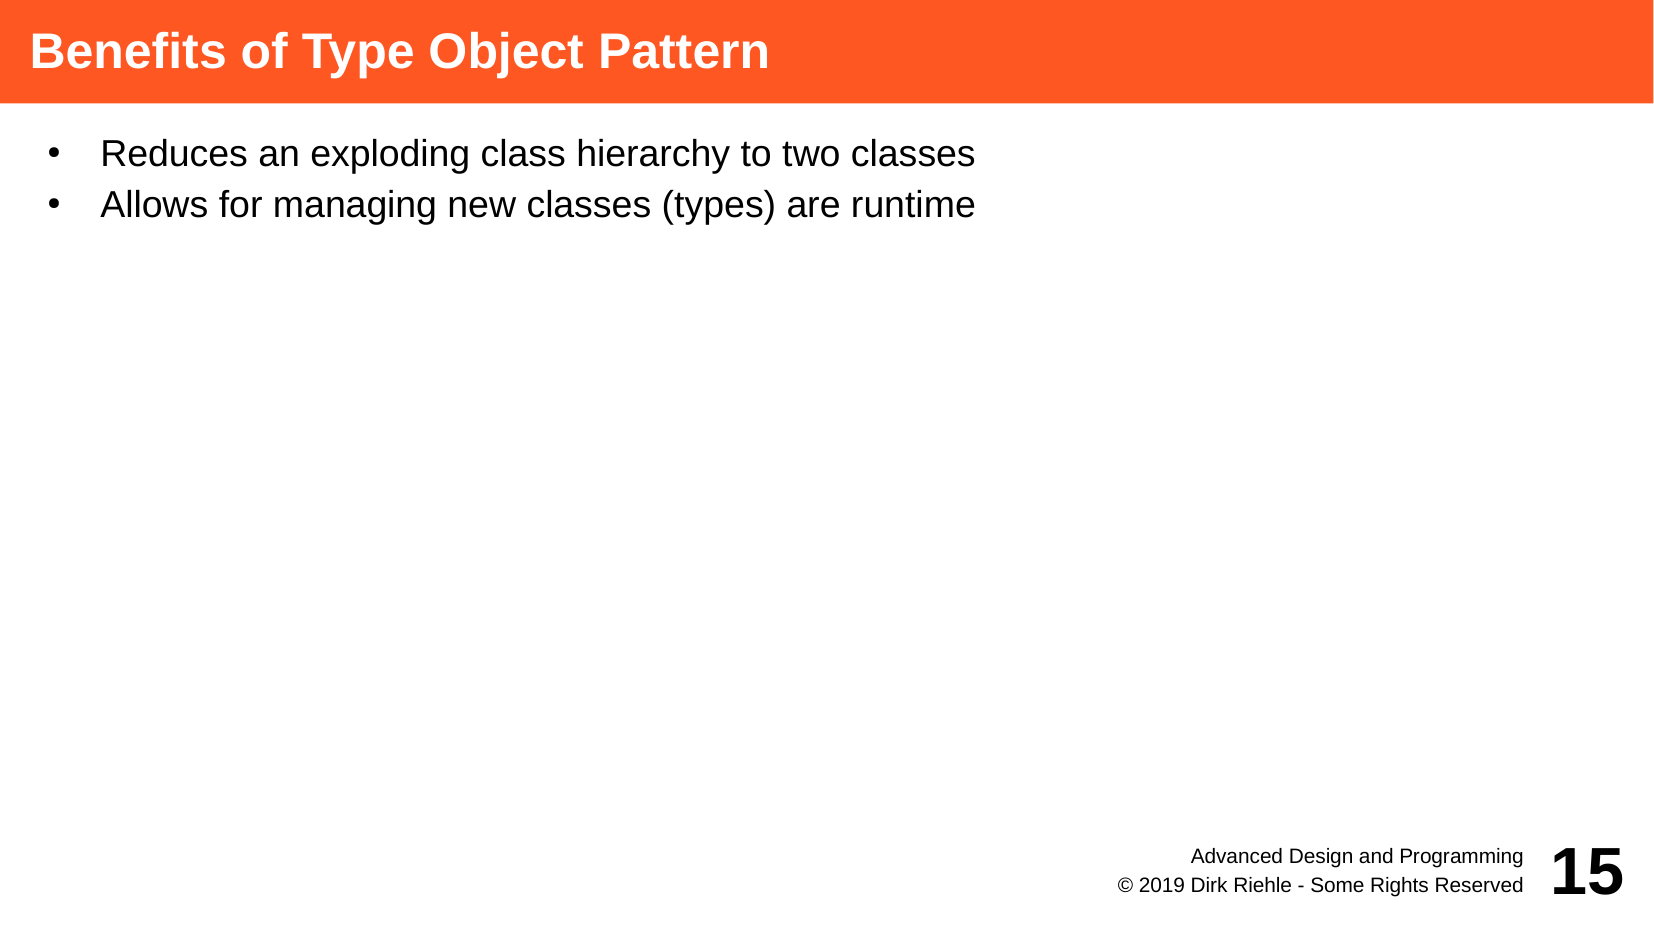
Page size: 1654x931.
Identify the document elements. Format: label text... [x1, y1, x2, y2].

list Reduces an exploding class hierarchy to two classes Allows for managing new classes (types) are runtime [29, 132, 1625, 813]
title Benefits of Type Object Pattern [0, 0, 1654, 104]
